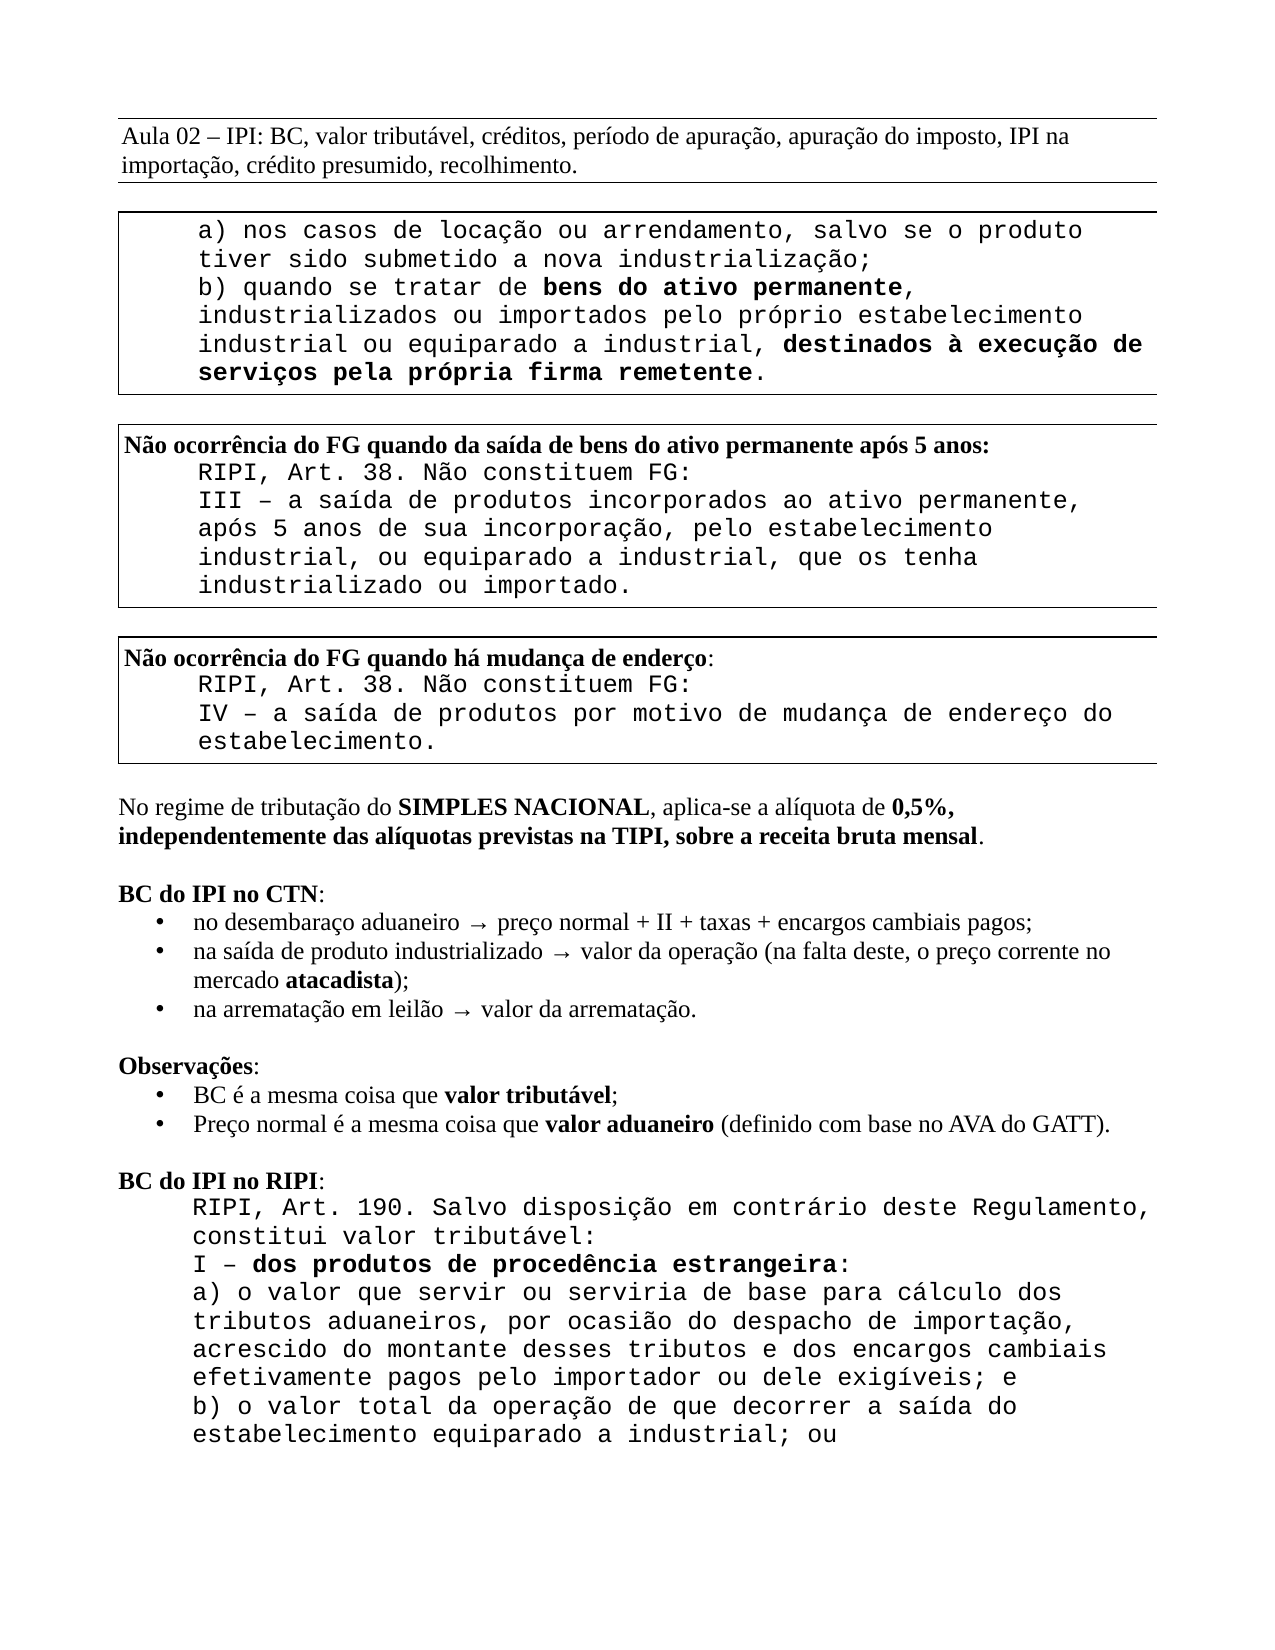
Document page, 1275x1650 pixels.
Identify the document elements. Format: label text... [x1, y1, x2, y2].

list BC é a mesma coisa que valor tributável; [156, 1080, 1157, 1109]
text RIPI, Art. 190. Salvo disposição em contrário deste Regulamento, constitui valor tributável: [192, 1195, 1157, 1252]
text I – dos produtos de procedência estrangeira: [192, 1252, 1157, 1280]
table_header a) nos casos de locação ou arrendamento, salvo se o produto tiver sido submetido a nova industrialização; b) quando se tratar de bens do ativo permanente, industrializados ou importados pelo próprio estabelecimento industrial ou equiparado a industrial, destinados à execução de serviços pela própria firma remetente. [119, 213, 1157, 394]
text BC do IPI no RIPI: [118, 1166, 1157, 1195]
text No regime de tributação do SIMPLES NACIONAL, aplica-se a alíquota de 0,5%, independentemente das alíquotas previstas na TIPI, sobre a receita bruta mensal. [118, 792, 1157, 850]
text a) o valor que servir ou serviria de base para cálculo dos tributos aduaneiros, por ocasião do despacho de importação, acrescido do montante desses tributos e dos encargos cambiais efetivamente pagos pelo importador ou dele exigíveis; e [192, 1280, 1157, 1393]
table_header Não ocorrência do FG quando há mudança de enderço: RIPI, Art. 38. Não constituem FG: IV – a saída de produtos por motivo de mudança de endereço do estabelecimento. [119, 638, 1157, 763]
list no desembaraço aduaneiro → preço normal + II + taxas + encargos cambiais pagos; [156, 907, 1157, 936]
list Preço normal é a mesma coisa que valor aduaneiro (definido com base no AVA do GATT). [156, 1109, 1157, 1137]
list na saída de produto industrializado → valor da operação (na falta deste, o preço corrente no mercado atacadista); [156, 936, 1157, 994]
text BC do IPI no CTN: [118, 879, 1157, 907]
list na arrematação em leilão → valor da arrematação. [156, 994, 1157, 1022]
table_header Não ocorrência do FG quando da saída de bens do ativo permanente após 5 anos: RIPI, Art. 38. Não constituem FG: III – a saída de produtos incorporados ao ativo permanente, após 5 anos de sua incorporação, pelo estabelecimento industrial, ou equiparado a industrial, que os tenha industrializado ou importado. [119, 425, 1157, 607]
text Observações: [118, 1051, 1157, 1080]
text b) o valor total da operação de que decorrer a saída do estabelecimento equiparado a industrial; ou [192, 1393, 1157, 1450]
